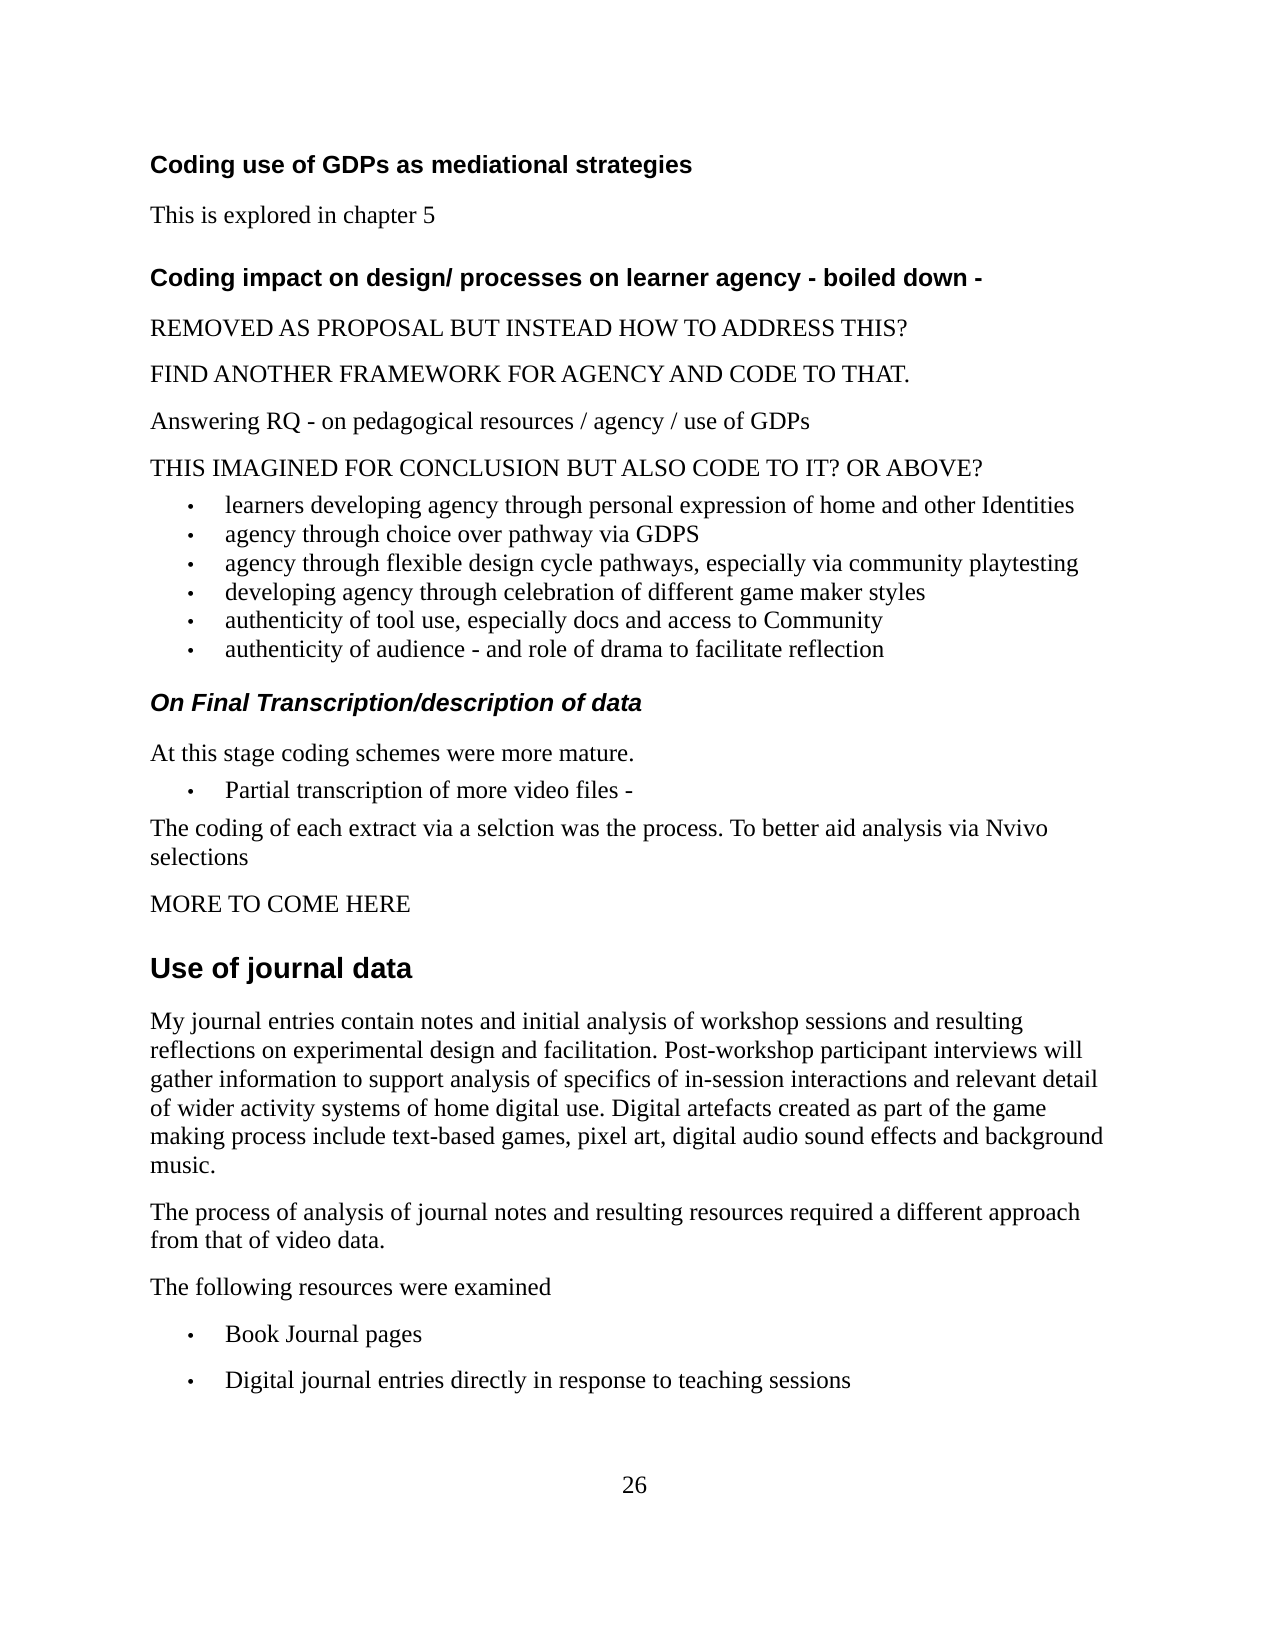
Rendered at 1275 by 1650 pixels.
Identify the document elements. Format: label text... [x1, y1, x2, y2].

subtitle Coding impact on design/ processes on learner agency - boiled down - [150, 263, 1125, 291]
list Partial transcription of more video files - [187, 776, 1125, 804]
text MORE TO COME HERE [150, 889, 1125, 917]
text This is explored in chapter 5 [150, 200, 1125, 229]
list agency through flexible design cycle pathways, especially via community playtesting [187, 548, 1125, 577]
text REMOVED AS PROPOSAL BUT INSTEAD HOW TO ADDRESS THIS? [150, 313, 1125, 341]
list Book Journal pages [187, 1319, 1125, 1348]
text Answering RQ - on pedagogical resources / agency / use of GDPs [150, 406, 1125, 435]
text My journal entries contain notes and initial analysis of workshop sessions and resulting reflections on experimental design and facilitation. Post-workshop participant interviews will gather information to support analysis of specifics of in-session interactions and relevant detail of wider activity systems of home digital use. Digital artefacts created as part of the game making process include text-based games, pixel art, digital audio sound effects and background music. [150, 1006, 1125, 1179]
text THIS IMAGINED FOR CONCLUSION BUT ALSO CODE TO IT? OR ABOVE? [150, 453, 1125, 481]
text The process of analysis of journal notes and resulting resources required a different approach from that of video data. [150, 1197, 1125, 1254]
subtitle On Final Transcription/description of data [150, 688, 1125, 716]
list developing agency through celebration of different game maker styles [187, 577, 1125, 605]
text FIND ANOTHER FRAMEWORK FOR AGENCY AND CODE TO THAT. [150, 359, 1125, 388]
text At this stage coding schemes were more mature. [150, 738, 1125, 767]
list authenticity of tool use, especially docs and access to Community [187, 605, 1125, 634]
subtitle Coding use of GDPs as mediational strategies [150, 150, 1125, 178]
text The following resources were examined [150, 1272, 1125, 1301]
list Digital journal entries directly in response to teaching sessions [187, 1366, 1125, 1394]
text The coding of each extract via a selction was the process. To better aid analysis via Nvivo selections [150, 813, 1125, 871]
list learners developing agency through personal expression of home and other Identities [187, 490, 1125, 519]
list authenticity of audience - and role of drama to facilitate reflection [187, 634, 1125, 663]
list agency through choice over pathway via GDPS [187, 519, 1125, 548]
subtitle Use of journal data [150, 951, 1125, 985]
